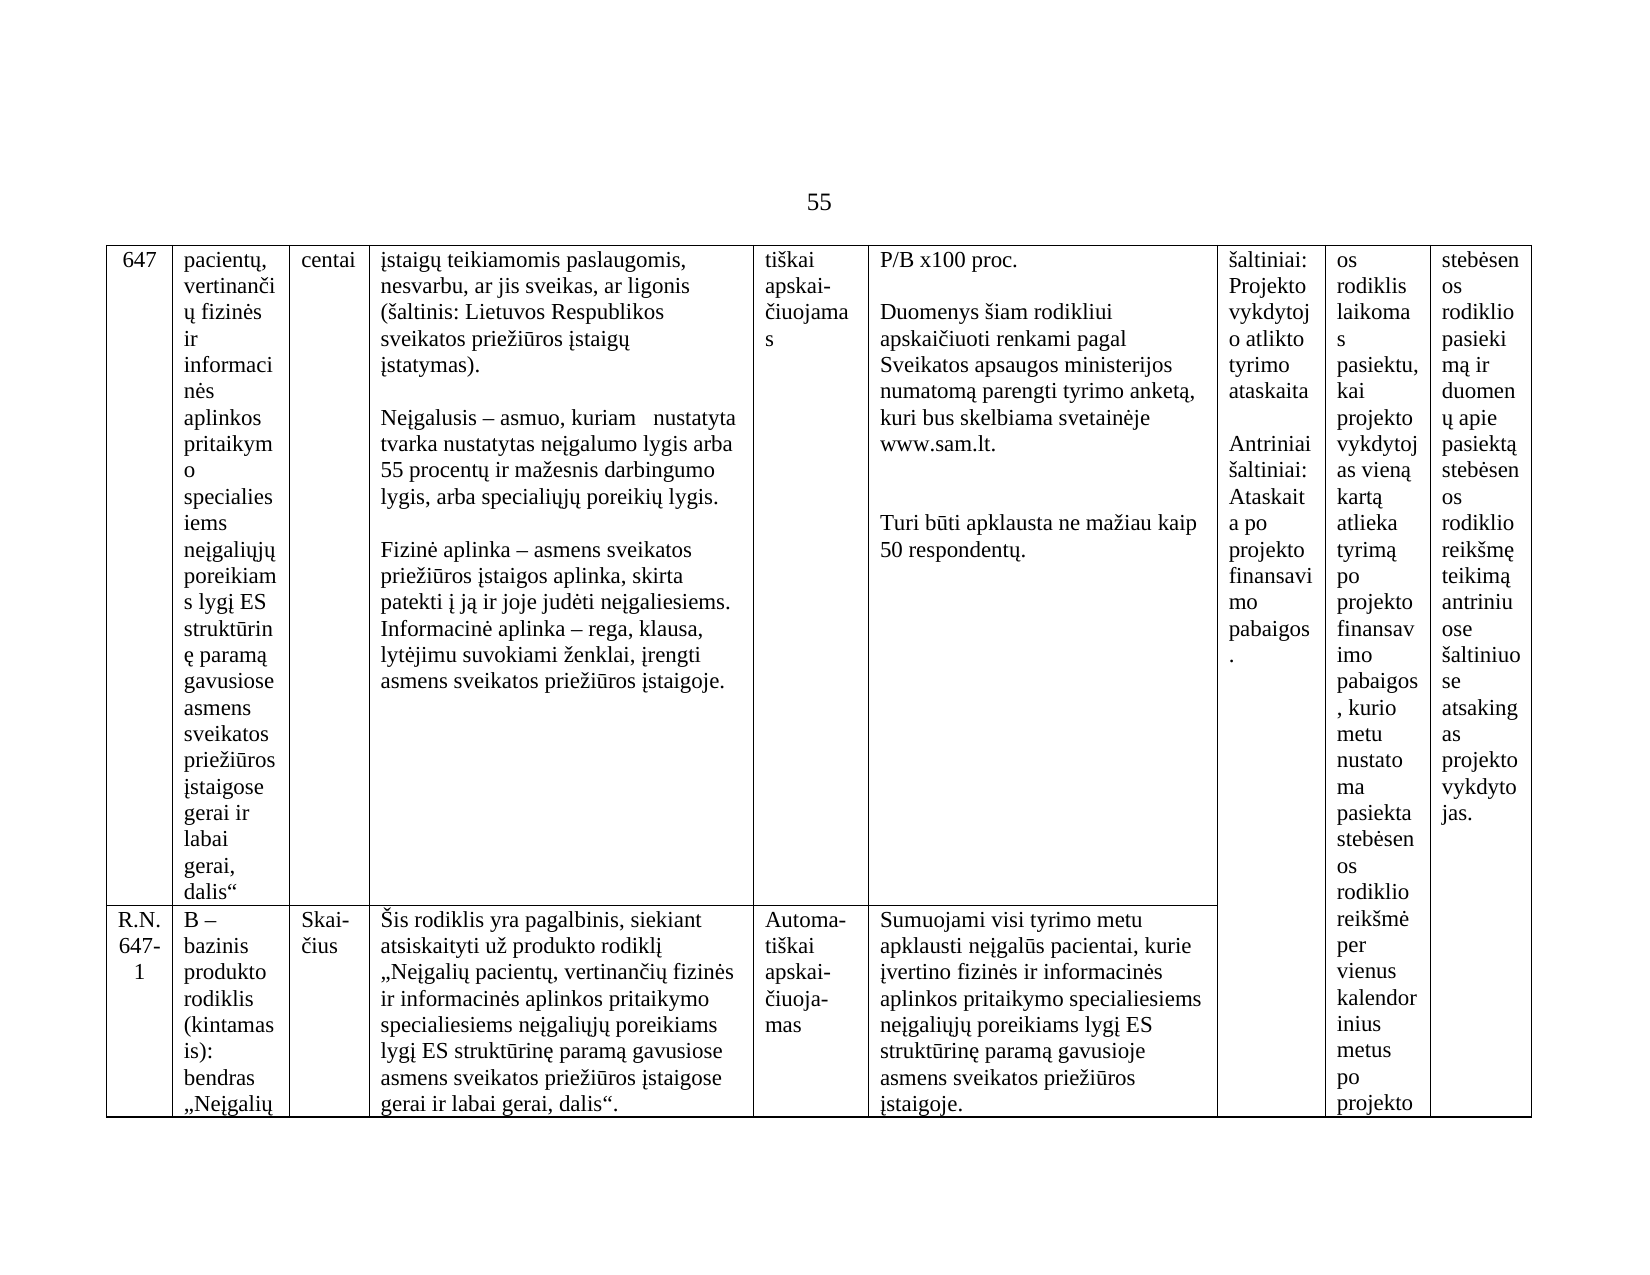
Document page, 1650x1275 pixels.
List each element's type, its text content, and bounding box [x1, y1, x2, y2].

table_cell 647 [107, 246, 172, 904]
table_cell pacientų, vertinančių fizinės ir informacinės aplinkos pritaikymo specialiesiems neįgaliųjų poreikiams lygį ES struktūrinę paramą gavusiose asmens sveikatos priežiūros įstaigose gerai ir labai gerai, dalis“ [173, 246, 289, 904]
table_cell P/B x100 proc. Duomenys šiam rodikliui apskaičiuoti renkami pagal Sveikatos apsaugos ministerijos numatomą parengti tyrimo anketą, kuri bus skelbiama svetainėje www.sam.lt. Turi būti apklausta ne mažiau kaip 50 respondentų. [869, 246, 1217, 904]
table_cell Skai-čius [290, 906, 369, 1116]
table_cell šaltiniai: Projekto vykdytojo atlikto tyrimo ataskaita Antriniai šaltiniai: Ataskaita po projekto finansavimo pabaigos. [1218, 246, 1325, 1116]
table_cell Sumuojami visi tyrimo metu apklausti neįgalūs pacientai, kurie įvertino fizinės ir informacinės aplinkos pritaikymo specialiesiems neįgaliųjų poreikiams lygį ES struktūrinę paramą gavusioje asmens sveikatos priežiūros įstaigoje. [869, 906, 1217, 1116]
table_cell stebėsenos rodiklio pasiekimą ir duomenų apie pasiektą stebėsenos rodiklio reikšmę teikimą antriniuose šaltiniuose atsakingas projekto vykdytojas. [1431, 246, 1531, 1116]
table_cell Šis rodiklis yra pagalbinis, siekiant atsiskaityti už produkto rodiklį „Neįgalių pacientų, vertinančių fizinės ir informacinės aplinkos pritaikymo specialiesiems neįgaliųjų poreikiams lygį ES struktūrinę paramą gavusiose asmens sveikatos priežiūros įstaigose gerai ir labai gerai, dalis“. [370, 906, 753, 1116]
table_cell os rodiklis laikomas pasiektu, kai projekto vykdytojas vieną kartą atlieka tyrimą po projekto finansavimo pabaigos, kurio metu nustatoma pasiekta stebėsenos rodiklio reikšmė per vienus kalendorinius metus po projekto [1326, 246, 1430, 1116]
table_cell įstaigų teikiamomis paslaugomis, nesvarbu, ar jis sveikas, ar ligonis (šaltinis: Lietuvos Respublikos sveikatos priežiūros įstaigų įstatymas). Neįgalusis – asmuo, kuriam nustatyta tvarka nustatytas neįgalumo lygis arba 55 procentų ir mažesnis darbingumo lygis, arba specialiųjų poreikių lygis. Fizinė aplinka – asmens sveikatos priežiūros įstaigos aplinka, skirta patekti į ją ir joje judėti neįgaliesiems. Informacinė aplinka – rega, klausa, lytėjimu suvokiami ženklai, įrengti asmens sveikatos priežiūros įstaigoje. [370, 246, 753, 904]
table_cell Automa-tiškai apskai-čiuoja-mas [754, 906, 868, 1116]
table_cell tiškai apskai-čiuojamas [754, 246, 868, 904]
table_cell R.N.647-1 [107, 906, 172, 1116]
table_cell centai [290, 246, 369, 904]
table_cell B – bazinis produkto rodiklis (kintamasis): bendras „Neįgalių [173, 906, 289, 1116]
